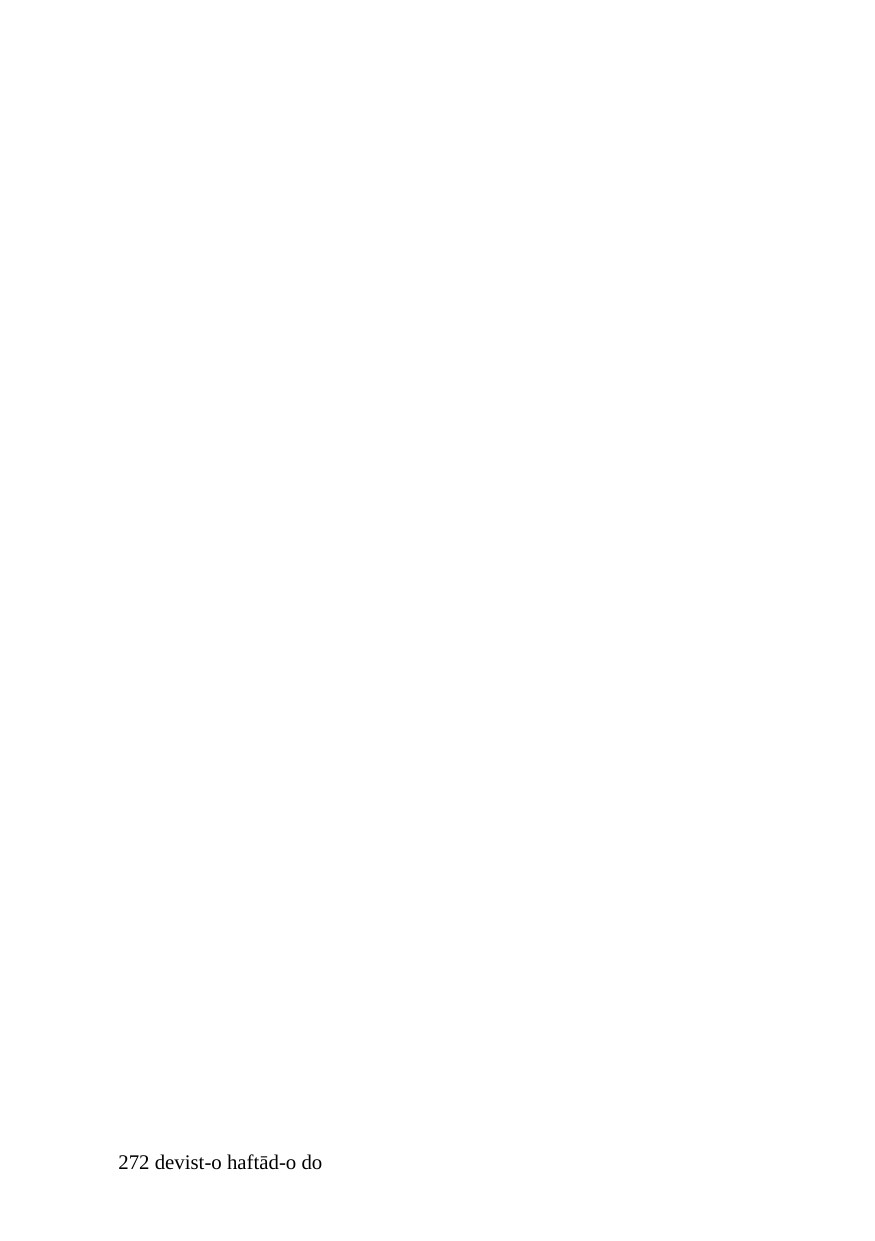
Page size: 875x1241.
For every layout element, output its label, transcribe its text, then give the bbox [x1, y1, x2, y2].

text 272 devist-o haftād-o do [118, 1150, 756, 1174]
